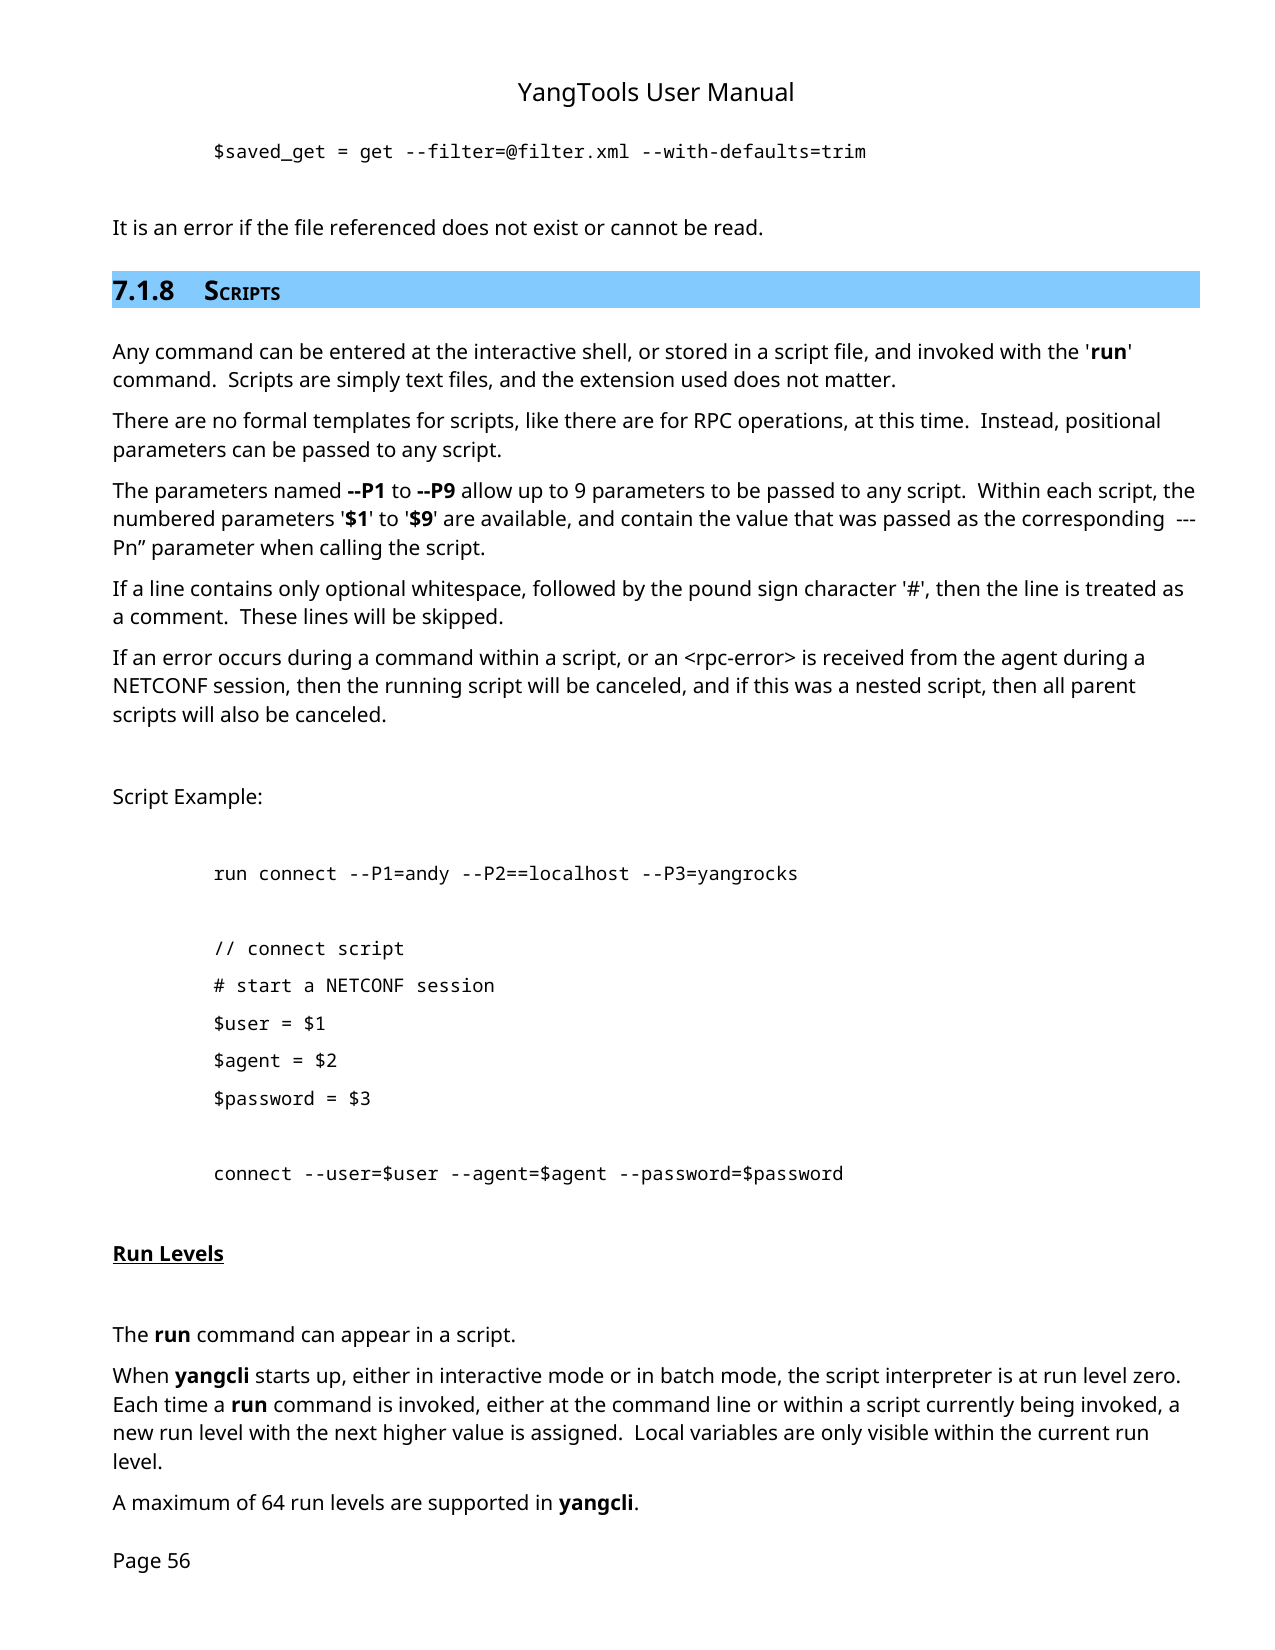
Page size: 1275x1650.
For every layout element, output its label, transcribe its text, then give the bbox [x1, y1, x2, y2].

text The run command can appear in a script. [112, 1321, 1200, 1349]
subtitle Scripts [112, 271, 1200, 308]
text A maximum of 64 run levels are supported in yangcli. [112, 1488, 1200, 1516]
text $saved_get = get --filter=@filter.xml --with-defaults=trim [139, 138, 1200, 164]
text // connect script [139, 935, 1200, 961]
text If a line contains only optional whitespace, followed by the pound sign character '#', then the line is treated as a comment. These lines will be skipped. [112, 574, 1200, 631]
text Run Levels [112, 1239, 1200, 1267]
text There are no formal templates for scripts, like there are for RPC operations, at this time. Instead, positional parameters can be passed to any script. [112, 407, 1200, 463]
text Any command can be entered at the interactive shell, or stored in a script file, and invoked with the 'run' command. Scripts are simply text files, and the extension used does not matter. [112, 337, 1200, 394]
text The parameters named --P1 to --P9 allow up to 9 parameters to be passed to any script. Within each script, the numbered parameters '$1' to '$9' are available, and contain the value that was passed as the corresponding ---Pn” parameter when calling the script. [112, 476, 1200, 561]
text When yangcli starts up, either in interactive mode or in batch mode, the script interpreter is at run level zero. Each time a run command is invoked, either at the command line or within a script currently being invoked, a new run level with the next higher value is assigned. Local variables are only visible within the current run level. [112, 1362, 1200, 1475]
text $user = $1 [139, 1010, 1200, 1036]
text It is an error if the file referenced does not exist or cannot be read. [112, 213, 1200, 242]
text If an error occurs during a command within a script, or an <rpc-error> is received from the agent during a NETCONF session, then the running script will be canceled, and if this was a nested script, then all parent scripts will also be canceled. [112, 643, 1200, 728]
text run connect --P1=andy --P2==localhost --P3=yangrocks [139, 860, 1200, 886]
text # start a NETCONF session [139, 973, 1200, 998]
text $agent = $2 [139, 1048, 1200, 1073]
text Script Example: [112, 782, 1200, 810]
text $password = $3 [139, 1085, 1200, 1111]
text connect --user=$user --agent=$agent --password=$password [139, 1160, 1200, 1186]
